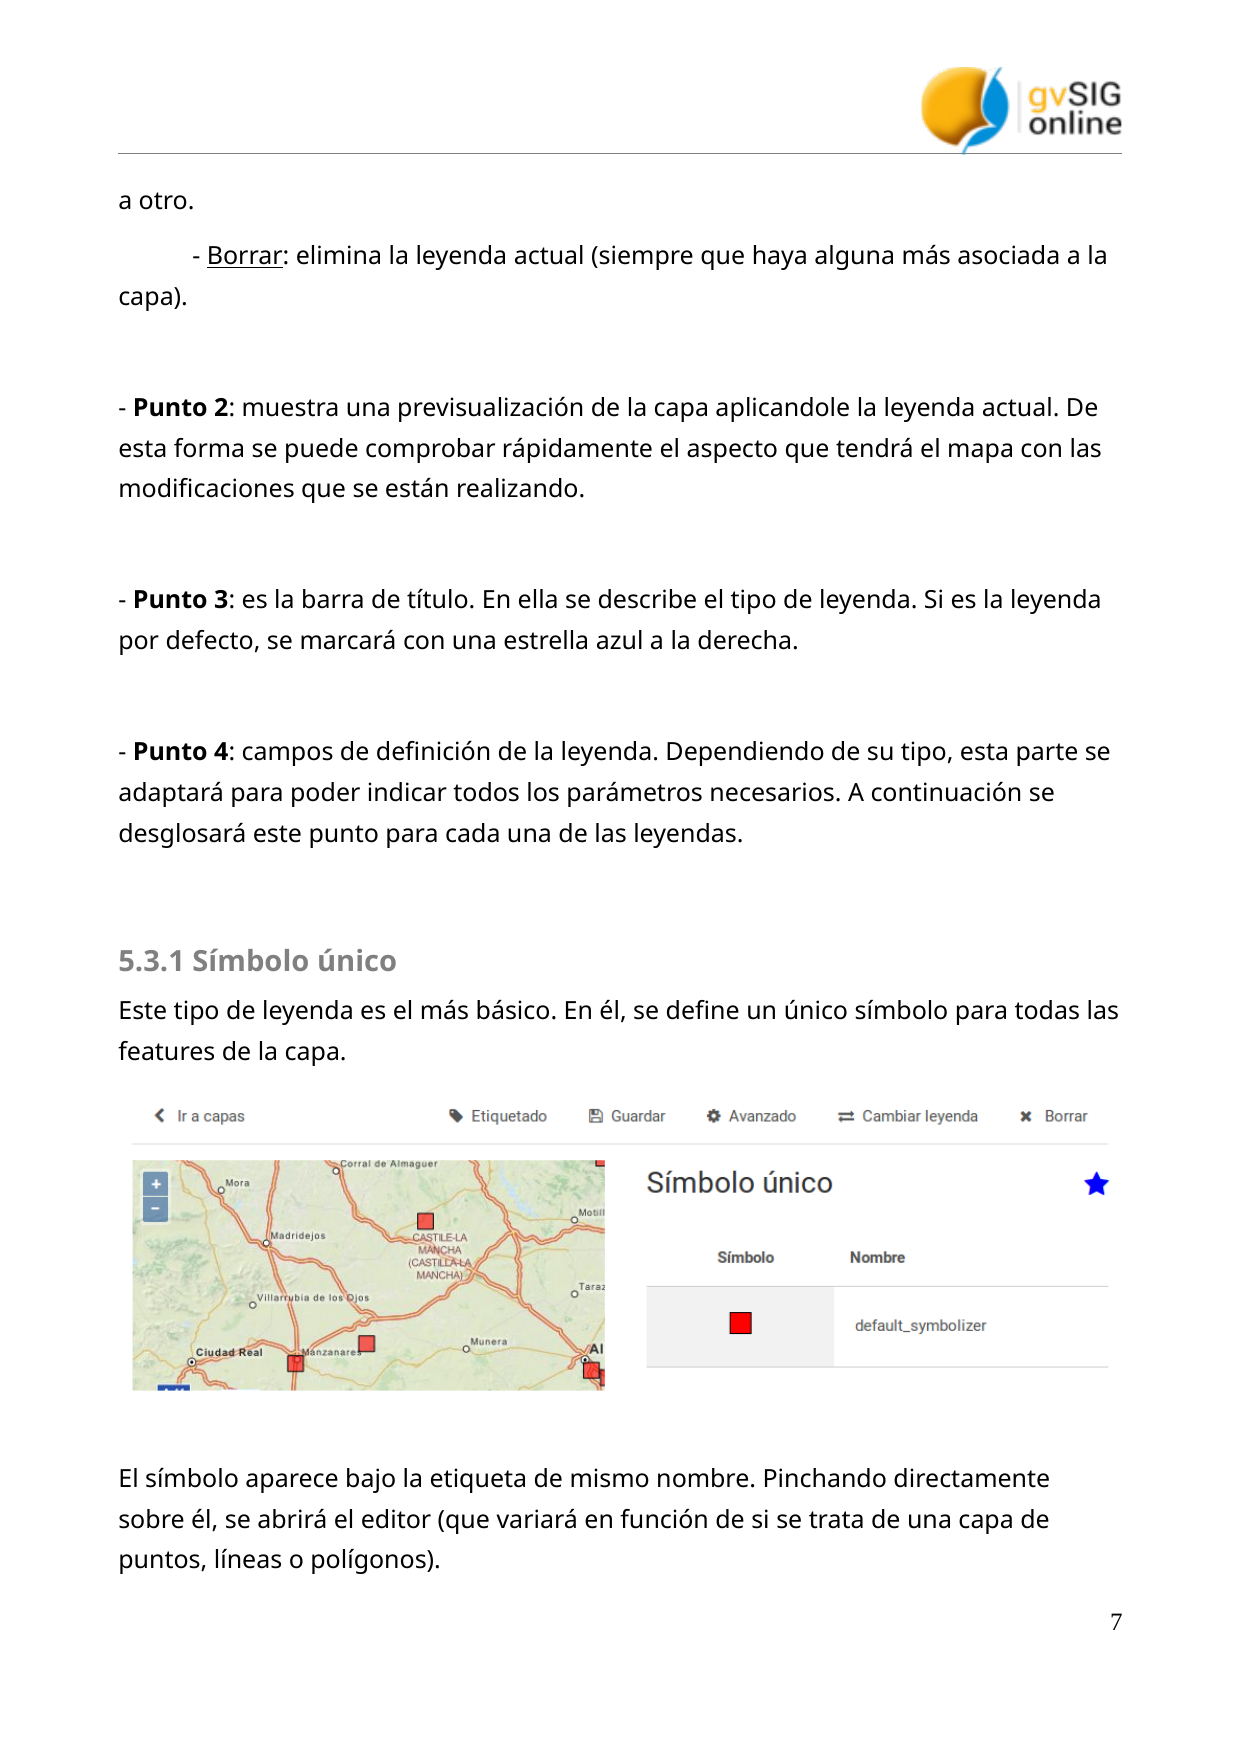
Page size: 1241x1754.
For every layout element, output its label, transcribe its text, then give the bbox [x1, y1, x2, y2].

picture [118, 1089, 1123, 1399]
text a otro. [118, 182, 1122, 216]
text El símbolo aparece bajo la etiqueta de mismo nombre. Pinchando directamente sobre él, se abrirá el editor (que variará en función de si se trata de una capa de puntos, líneas o polígonos). [118, 1461, 1122, 1576]
text - Borrar: elimina la leyenda actual (siempre que haya alguna más asociada a la capa). [118, 238, 1122, 313]
text Este tipo de leyenda es el más básico. En él, se define un único símbolo para todas las features de la capa. [118, 993, 1122, 1068]
text - Punto 4: campos de definición de la leyenda. Dependiendo de su tipo, esta parte se adaptará para poder indicar todos los parámetros necesarios. A continuación se desglosará este punto para cada una de las leyendas. [118, 733, 1122, 849]
text - Punto 2: muestra una previsualización de la capa aplicandole la leyenda actual. De esta forma se puede comprobar rápidamente el aspecto que tendrá el mapa con las modificaciones que se están realizando. [118, 389, 1122, 505]
picture [921, 67, 1122, 155]
text - Punto 3: es la barra de título. En ella se describe el tipo de leyenda. Si es la leyenda por defecto, se marcará con una estrella azul a la derecha. [118, 582, 1122, 657]
subtitle 5.3.1 Símbolo único [118, 941, 1122, 980]
